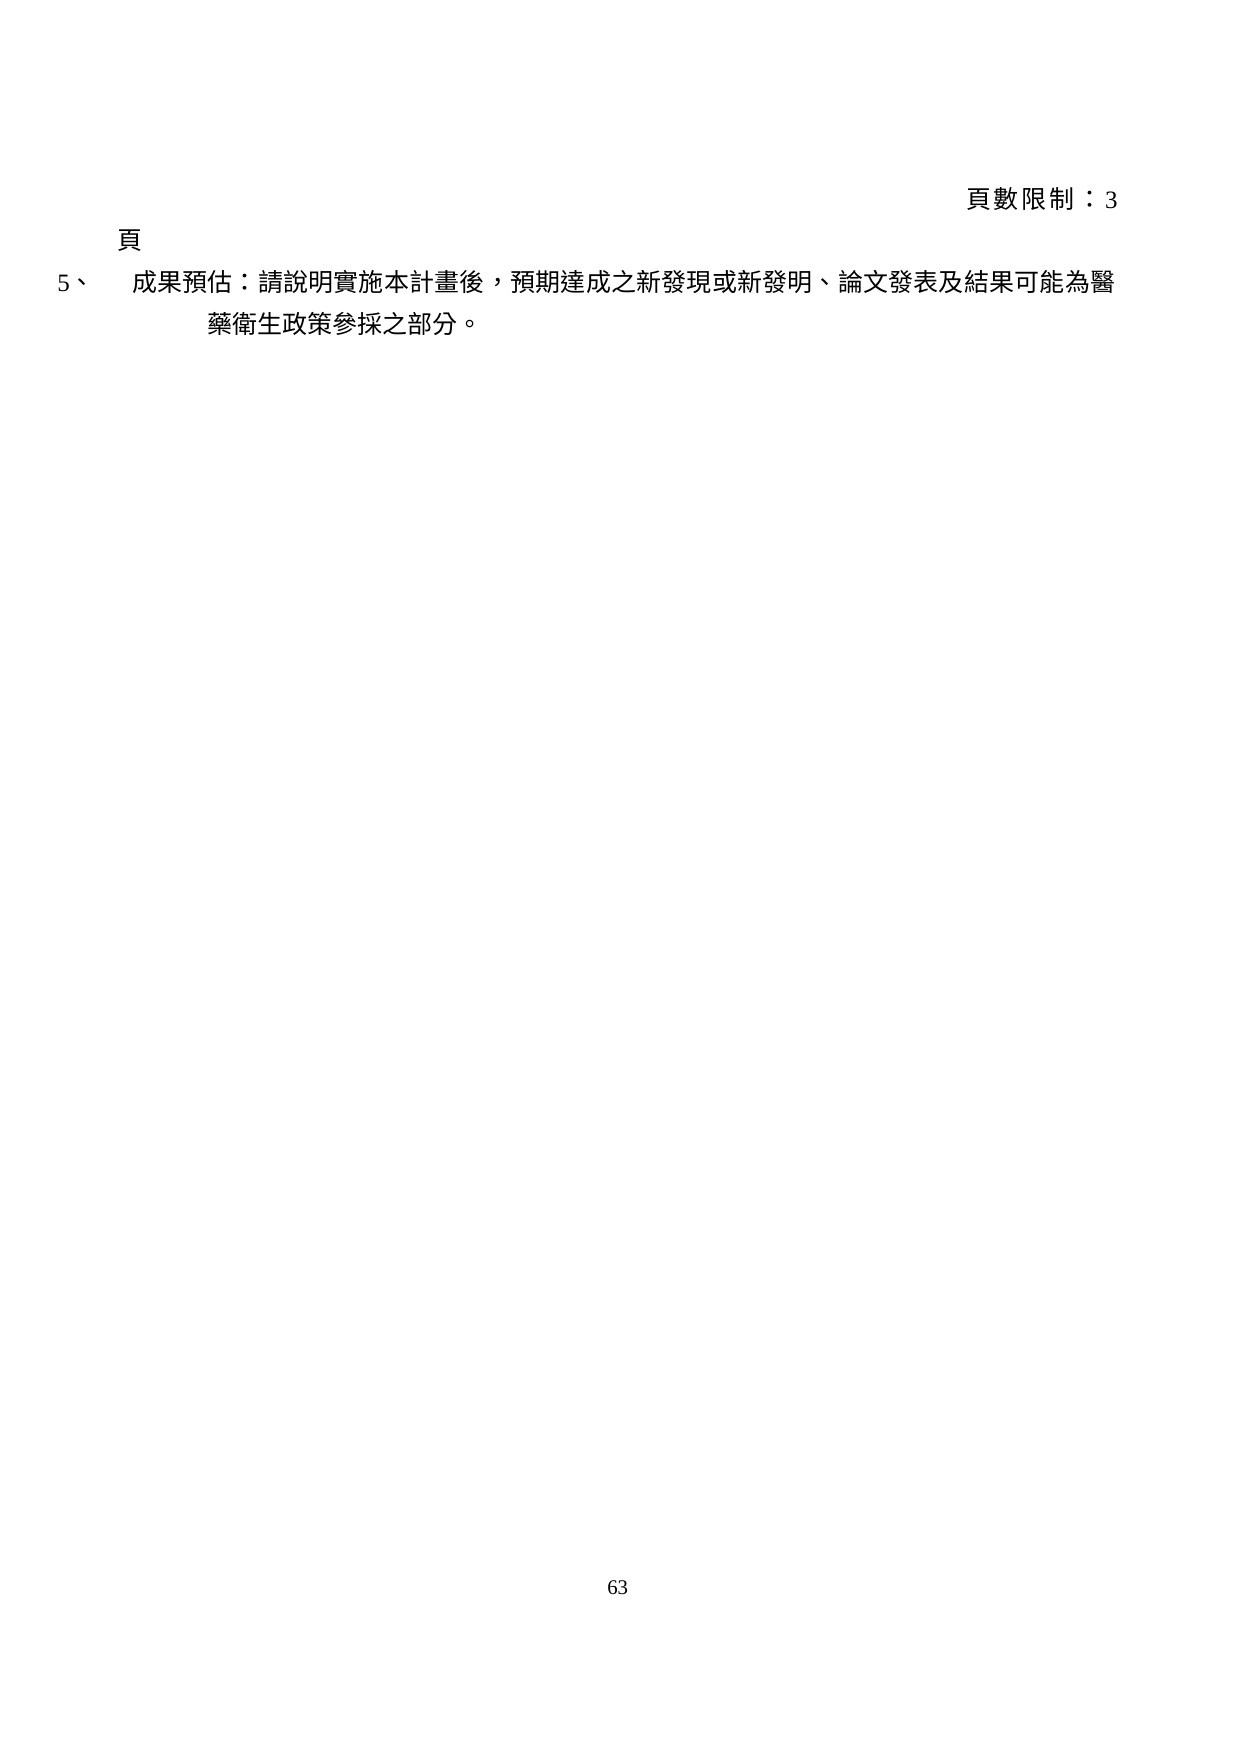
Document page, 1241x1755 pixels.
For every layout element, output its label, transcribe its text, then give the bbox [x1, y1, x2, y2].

list 成果預估：請說明實施本計畫後，預期達成之新發現或新發明、論文發表及結果可能為醫藥衛生政策參採之部分。 [57, 258, 1117, 341]
text 頁數限制：3頁 [117, 175, 1117, 258]
